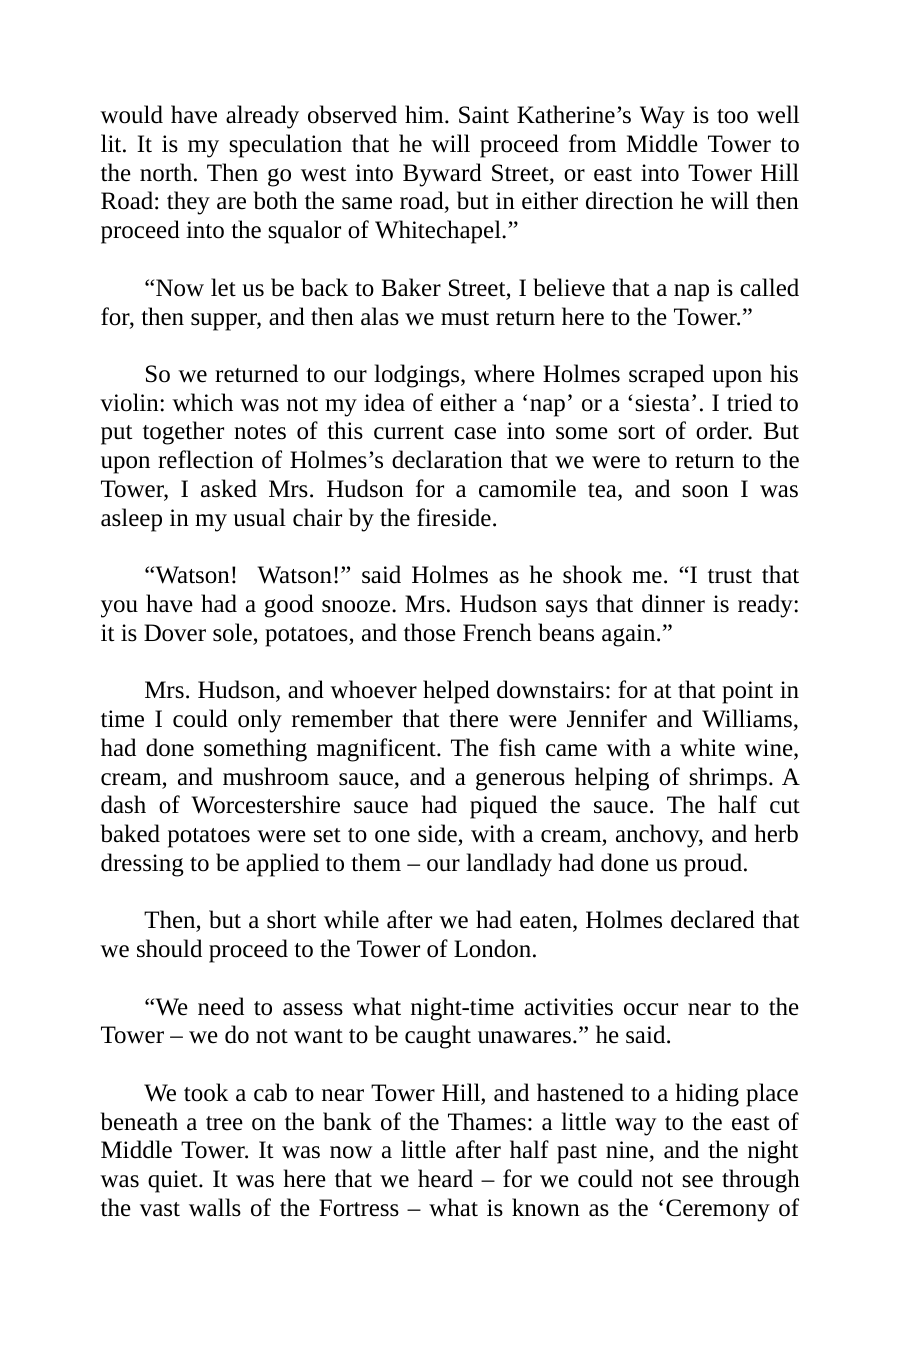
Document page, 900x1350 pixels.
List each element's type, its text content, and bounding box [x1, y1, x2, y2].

text “Watson! Watson!” said Holmes as he shook me. “I trust that you have had a good snooze. Mrs. Hudson says that dinner is ready: it is Dover sole, potatoes, and those French beans again.” [100, 560, 799, 647]
text “Now let us be back to Baker Street, I believe that a nap is called for, then supper, and then alas we must return here to the Tower.” [100, 273, 799, 330]
text Then, but a short while after we had eaten, Holmes declared that we should proceed to the Tower of London. [100, 905, 799, 963]
text “We need to assess what night-time activities occur near to the Tower – we do not want to be caught unawares.” he said. [100, 992, 799, 1049]
text We took a cab to near Tower Hill, and hastened to a hiding place beneath a tree on the bank of the Thames: a little way to the east of Middle Tower. It was now a little after half past nine, and the night was quiet. It was here that we heard – for we could not see through the vast walls of the Fortress – what is known as the ‘Ceremony of [100, 1078, 799, 1222]
text So we returned to our lodgings, where Holmes scraped upon his violin: which was not my idea of either a ‘nap’ or a ‘siesta’. I tried to put together notes of this current case into some sort of order. But upon reflection of Holmes’s declaration that we were to return to the Tower, I asked Mrs. Hudson for a camomile tea, and soon I was asleep in my usual chair by the fireside. [100, 359, 799, 532]
text would have already observed him. Saint Katherine’s Way is too well lit. It is my speculation that he will proceed from Middle Tower to the north. Then go west into Byward Street, or east into Tower Hill Road: they are both the same road, but in either direction he will then proceed into the squalor of Whitechapel.” [100, 100, 799, 244]
text Mrs. Hudson, and whoever helped downstairs: for at that point in time I could only remember that there were Jennifer and Williams, had done something magnificent. The fish came with a white wine, cream, and mushroom sauce, and a generous helping of shrimps. A dash of Worcestershire sauce had piqued the sauce. The half cut baked potatoes were set to one side, with a cream, anchovy, and herb dressing to be applied to them – our landlady had done us proud. [100, 675, 799, 877]
